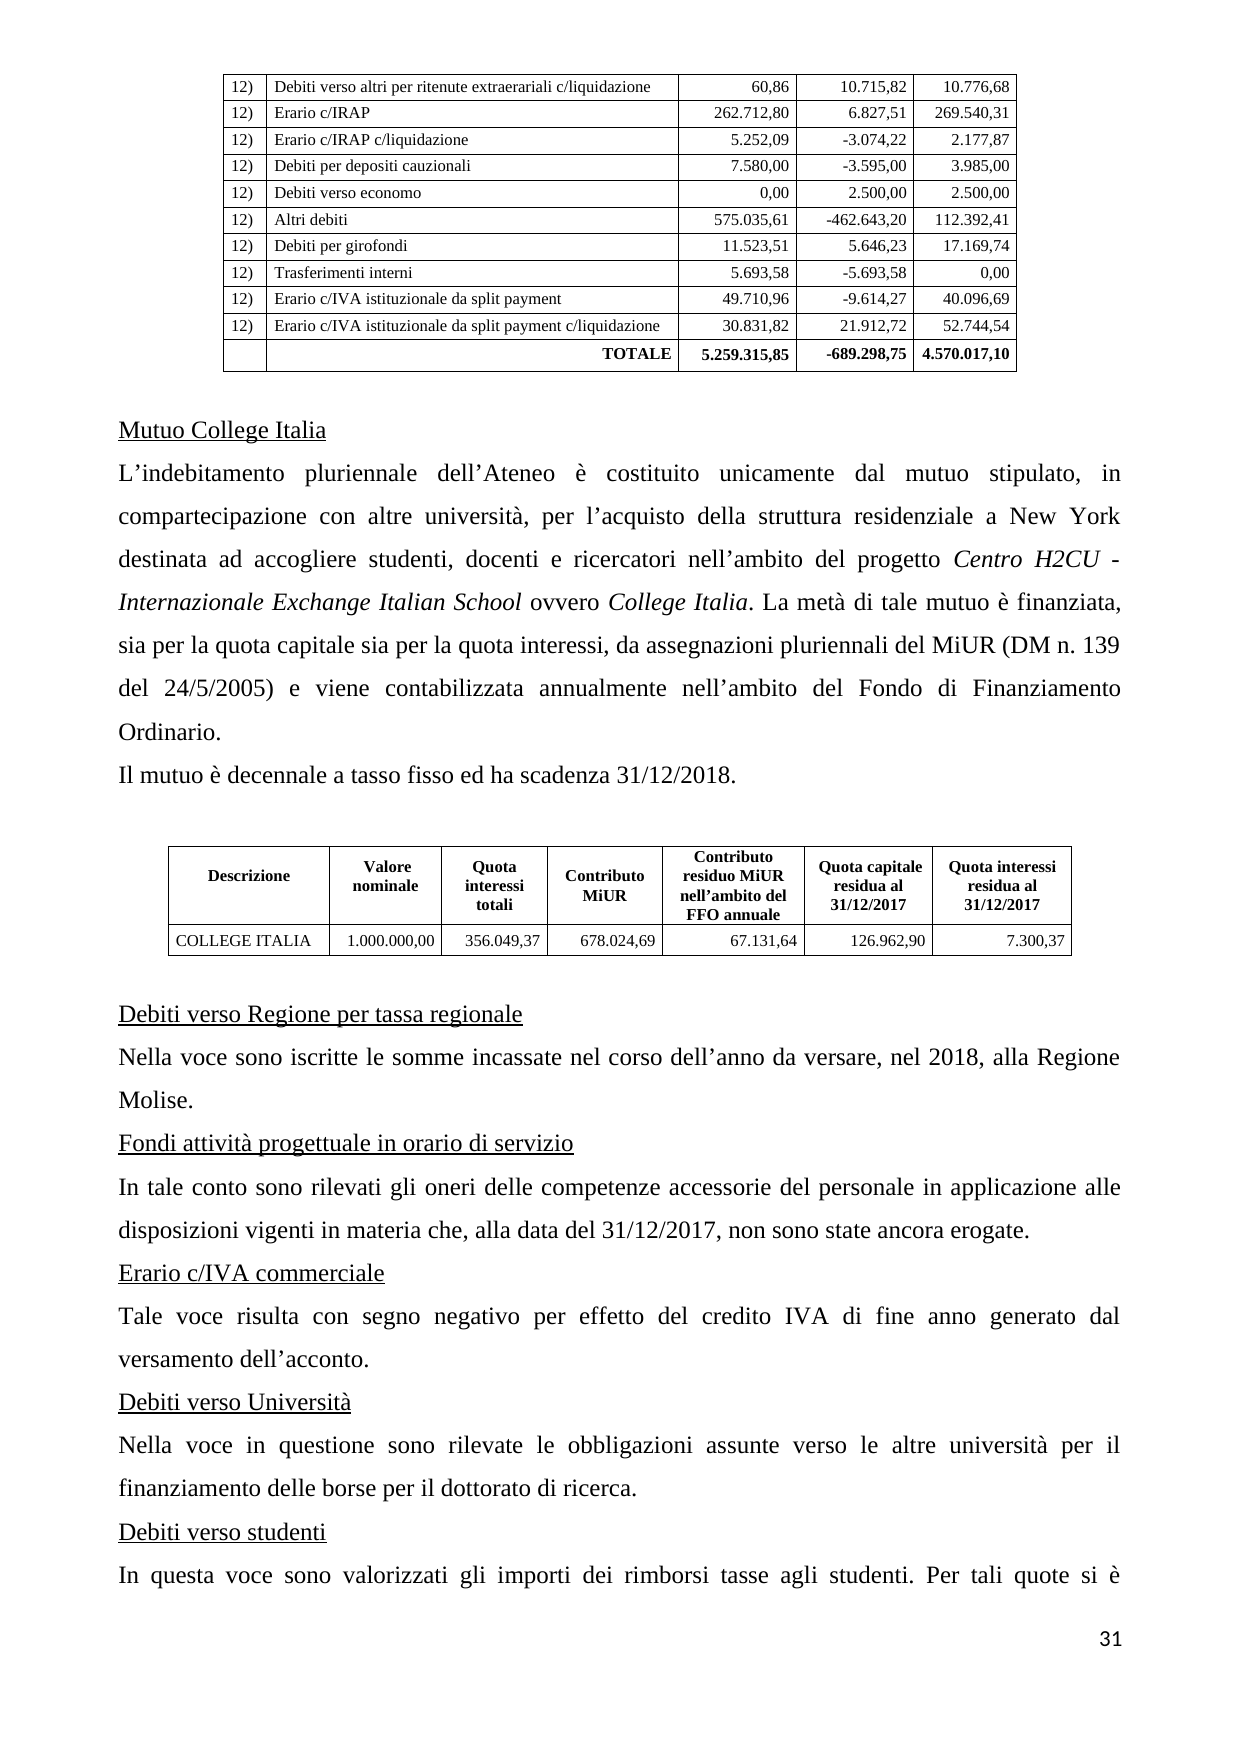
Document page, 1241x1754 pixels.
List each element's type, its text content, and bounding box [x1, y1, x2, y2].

table_cell 12) [224, 287, 266, 313]
text In tale conto sono rilevati gli oneri delle competenze accessorie del personale in applicazione alle disposizioni vigenti in materia che, alla data del 31/12/2017, non sono state ancora erogate. [118, 1172, 1122, 1243]
table_cell 2.500,00 [797, 181, 913, 207]
table_cell 112.392,41 [914, 208, 1016, 233]
text Fondi attività progettuale in orario di servizio [118, 1128, 1122, 1157]
table_cell 60,86 [679, 75, 796, 100]
table_cell 6.827,51 [797, 101, 913, 127]
table_header Quota interessi totali [442, 847, 547, 924]
text Erario c/IVA commerciale [118, 1258, 1122, 1287]
table_cell [224, 340, 266, 371]
table_cell 356.049,37 [442, 925, 547, 955]
table_cell 5.646,23 [797, 234, 913, 260]
table_cell 0,00 [679, 181, 796, 207]
table_cell 12) [224, 75, 266, 100]
table_cell 17.169,74 [914, 234, 1016, 260]
table_cell 5.693,58 [679, 261, 796, 286]
table_cell -3.595,00 [797, 155, 913, 180]
table_cell 12) [224, 314, 266, 339]
table_cell Debiti verso economo [267, 181, 678, 207]
table_cell 3.985,00 [914, 155, 1016, 180]
table_cell 262.712,80 [679, 101, 796, 127]
table_cell 7.580,00 [679, 155, 796, 180]
table_cell 49.710,96 [679, 287, 796, 313]
table_cell 2.177,87 [914, 128, 1016, 153]
table_header Quota interessi residua al 31/12/2017 [933, 847, 1071, 924]
text Debiti verso studenti [118, 1517, 1122, 1545]
text L’indebitamento pluriennale dell’Ateneo è costituito unicamente dal mutuo stipulato, in compartecipazione con altre università, per l’acquisto della struttura residenziale a New York destinata ad accogliere studenti, docenti e ricercatori nell’ambito del progetto Centro H2CU - Internazionale Exchange Italian School ovvero College Italia. La metà di tale mutuo è finanziata, sia per la quota capitale sia per la quota interessi, da assegnazioni pluriennali del MiUR (DM n. 139 del 24/5/2005) e viene contabilizzata annualmente nell’ambito del Fondo di Finanziamento Ordinario. [118, 458, 1122, 745]
text Debiti verso Regione per tassa regionale [118, 999, 1122, 1028]
text Il mutuo è decennale a tasso fisso ed ha scadenza 31/12/2018. [118, 760, 1122, 788]
table_cell 11.523,51 [679, 234, 796, 260]
table_cell 12) [224, 234, 266, 260]
table_cell 12) [224, 181, 266, 207]
table_cell Erario c/IRAP c/liquidazione [267, 128, 678, 153]
table_cell -9.614,27 [797, 287, 913, 313]
table_cell 5.259.315,85 [679, 340, 796, 371]
text Tale voce risulta con segno negativo per effetto del credito IVA di fine anno generato dal versamento dell’acconto. [118, 1301, 1122, 1373]
text Nella voce sono iscritte le somme incassate nel corso dell’anno da versare, nel 2018, alla Regione Molise. [118, 1042, 1122, 1114]
table_cell 12) [224, 261, 266, 286]
table_cell 678.024,69 [548, 925, 662, 955]
text Nella voce in questione sono rilevate le obbligazioni assunte verso le altre università per il finanziamento delle borse per il dottorato di ricerca. [118, 1430, 1122, 1502]
table_cell -689.298,75 [797, 340, 913, 371]
table_cell 12) [224, 101, 266, 127]
table_cell Debiti verso altri per ritenute extraerariali c/liquidazione [267, 75, 678, 100]
table_cell 67.131,64 [663, 925, 804, 955]
table_cell -3.074,22 [797, 128, 913, 153]
text Mutuo College Italia [118, 415, 1122, 443]
table_cell 40.096,69 [914, 287, 1016, 313]
table_cell 10.776,68 [914, 75, 1016, 100]
table_cell 7.300,37 [933, 925, 1071, 955]
table_cell 575.035,61 [679, 208, 796, 233]
table_header Contributo MiUR [548, 847, 662, 924]
table_cell 10.715,82 [797, 75, 913, 100]
table_cell COLLEGE ITALIA [169, 925, 329, 955]
table_cell 52.744,54 [914, 314, 1016, 339]
table_cell 12) [224, 155, 266, 180]
table_cell Erario c/IVA istituzionale da split payment c/liquidazione [267, 314, 678, 339]
table_cell Trasferimenti interni [267, 261, 678, 286]
table_cell 12) [224, 208, 266, 233]
text In questa voce sono valorizzati gli importi dei rimborsi tasse agli studenti. Per tali quote si è [118, 1560, 1122, 1588]
table_cell 2.500,00 [914, 181, 1016, 207]
table_header Valore nominale [330, 847, 441, 924]
table_cell 0,00 [914, 261, 1016, 286]
table_cell Debiti per depositi cauzionali [267, 155, 678, 180]
table_cell Debiti per girofondi [267, 234, 678, 260]
text Debiti verso Università [118, 1387, 1122, 1416]
table_cell TOTALE [267, 340, 678, 371]
table_cell 1.000.000,00 [330, 925, 441, 955]
table_cell Erario c/IVA istituzionale da split payment [267, 287, 678, 313]
table_header Quota capitale residua al 31/12/2017 [805, 847, 932, 924]
table_cell -5.693,58 [797, 261, 913, 286]
table_header Contributo residuo MiUR nell’ambito del FFO annuale [663, 847, 804, 924]
table_cell 12) [224, 128, 266, 153]
table_cell Altri debiti [267, 208, 678, 233]
table_cell 21.912,72 [797, 314, 913, 339]
table_cell 126.962,90 [805, 925, 932, 955]
table_cell 269.540,31 [914, 101, 1016, 127]
table_cell -462.643,20 [797, 208, 913, 233]
table_cell 4.570.017,10 [914, 340, 1016, 371]
table_cell Erario c/IRAP [267, 101, 678, 127]
table_cell 30.831,82 [679, 314, 796, 339]
table_header Descrizione [169, 847, 329, 924]
table_cell 5.252,09 [679, 128, 796, 153]
